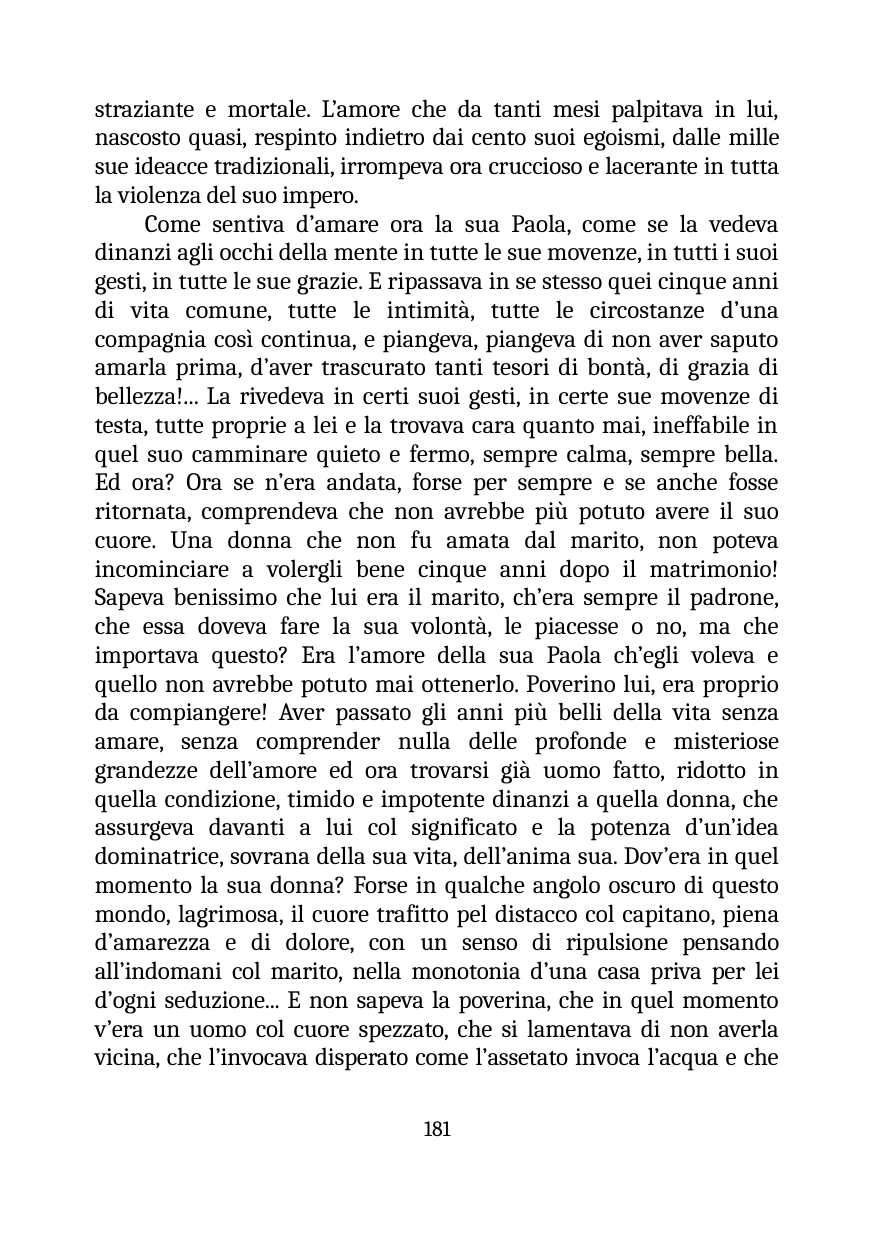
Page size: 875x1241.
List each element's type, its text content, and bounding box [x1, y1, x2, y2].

text straziante e mortale. L’amore che da tanti mesi palpitava in lui, nascosto quasi, respinto indietro dai cento suoi egoismi, dalle mille sue ideacce tradizionali, irrompeva ora cruccioso e lacerante in tutta la violenza del suo impero. [94, 94, 779, 209]
text Come sentiva d’amare ora la sua Paola, come se la vedeva dinanzi agli occhi della mente in tutte le sue movenze, in tutti i suoi gesti, in tutte le sue grazie. E ripassava in se stesso quei cinque anni di vita comune, tutte le intimità, tutte le circostanze d’una compagnia così continua, e piangeva, piangeva di non aver saputo amarla prima, d’aver trascurato tanti tesori di bontà, di grazia di bellezza!... La rivedeva in certi suoi gesti, in certe sue movenze di testa, tutte proprie a lei e la trovava cara quanto mai, ineffabile in quel suo camminare quieto e fermo, sempre calma, sempre bella. Ed ora? Ora se n’era andata, forse per sempre e se anche fosse ritornata, comprendeva che non avrebbe più potuto avere il suo cuore. Una donna che non fu amata dal marito, non poteva incominciare a volergli bene cinque anni dopo il matrimonio! Sapeva benissimo che lui era il marito, ch’era sempre il padrone, che essa doveva fare la sua volontà, le piacesse o no, ma che importava questo? Era l’amore della sua Paola ch’egli voleva e quello non avrebbe potuto mai ottenerlo. Poverino lui, era proprio da compiangere! Aver passato gli anni più belli della vita senza amare, senza comprender nulla delle profonde e misteriose grandezze dell’amore ed ora trovarsi già uomo fatto, ridotto in quella condizione, timido e impotente dinanzi a quella donna, che assurgeva davanti a lui col significato e la potenza d’un’idea dominatrice, sovrana della sua vita, dell’anima sua. Dov’era in quel momento la sua donna? Forse in qualche angolo oscuro di questo mondo, lagrimosa, il cuore trafitto pel distacco col capitano, piena d’amarezza e di dolore, con un senso di ripulsione pensando all’indomani col marito, nella monotonia d’una casa priva per lei d’ogni seduzione... E non sapeva la poverina, che in quel momento v’era un uomo col cuore spezzato, che si lamentava di non averla vicina, che l’invocava disperato come l’assetato invoca l’acqua e che [94, 209, 779, 1072]
